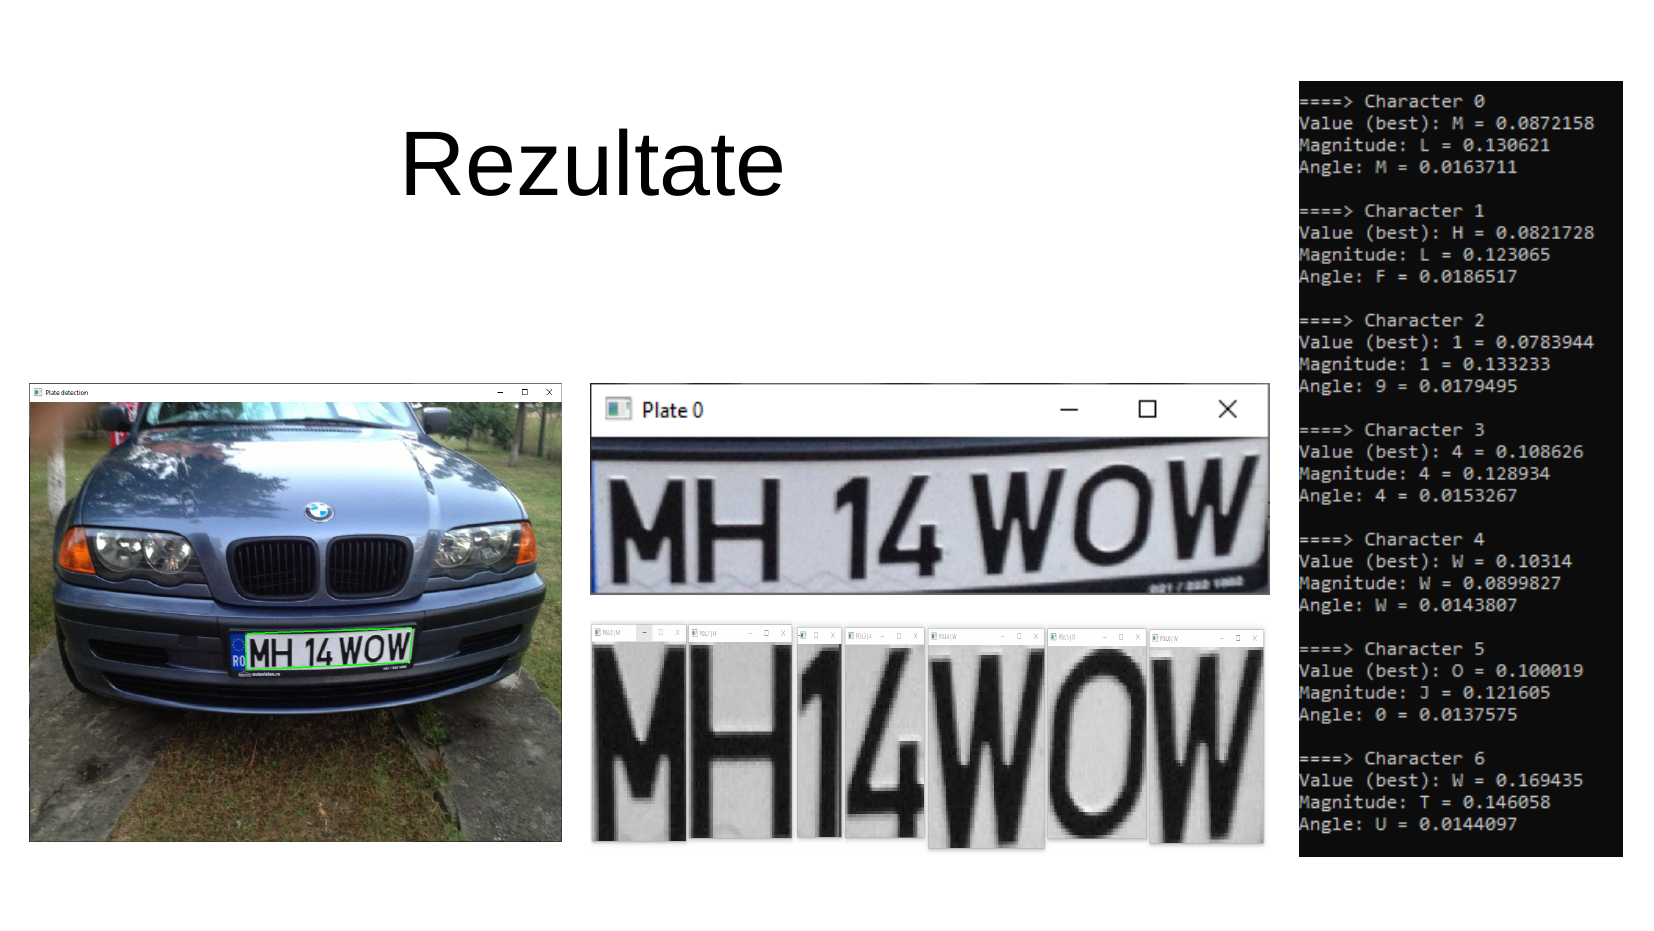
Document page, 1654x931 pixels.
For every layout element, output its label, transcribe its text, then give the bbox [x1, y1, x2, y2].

picture [29, 383, 562, 842]
title Rezultate [236, 80, 951, 237]
picture [590, 383, 1270, 595]
picture [590, 620, 1270, 856]
picture [1299, 81, 1623, 857]
